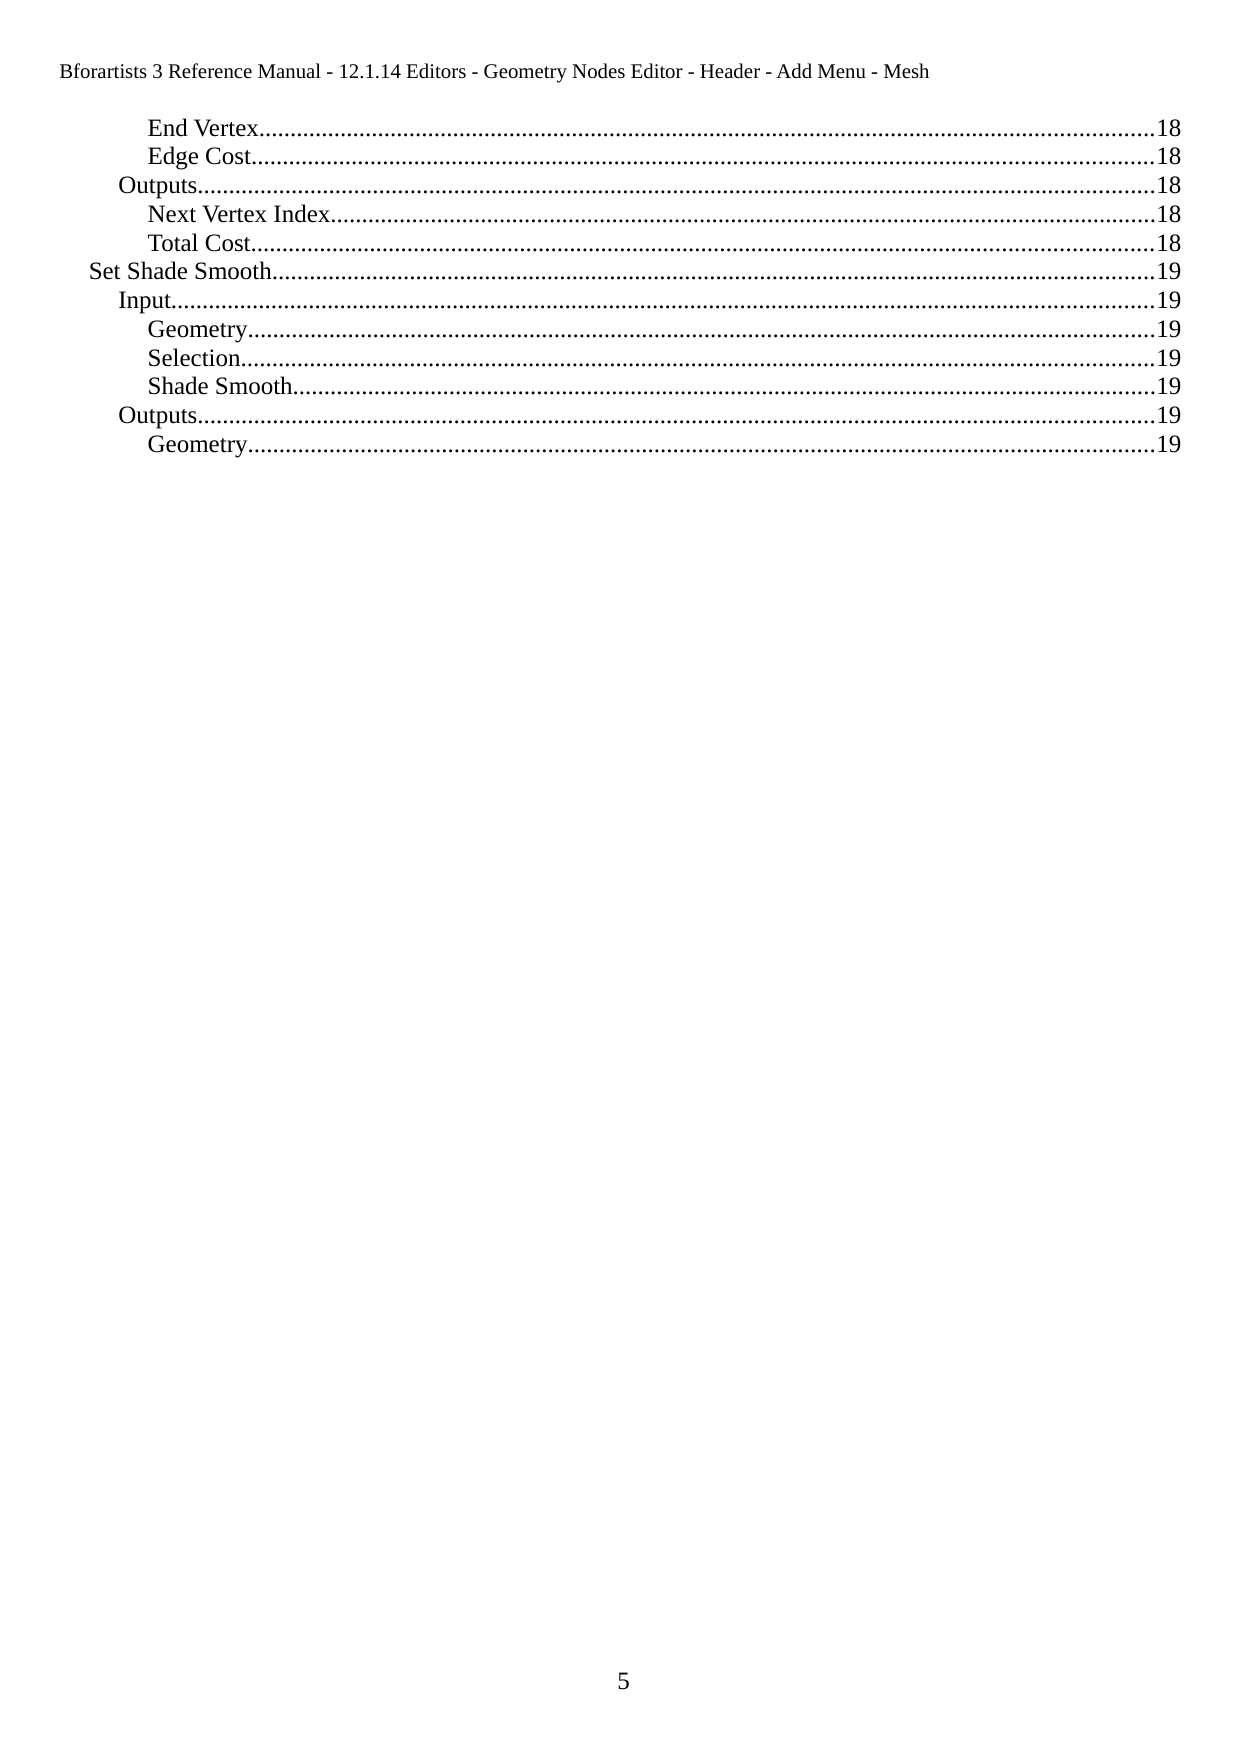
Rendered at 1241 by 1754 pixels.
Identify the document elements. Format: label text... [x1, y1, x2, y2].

text Geometry 19 [147, 314, 1181, 343]
text Input 19 [118, 285, 1181, 314]
text Next Vertex Index 18 [147, 199, 1181, 228]
text Selection 19 [147, 343, 1181, 371]
text Geometry 19 [147, 429, 1181, 458]
text Total Cost 18 [147, 228, 1181, 256]
text End Vertex 18 [147, 113, 1181, 141]
text Edge Cost 18 [147, 141, 1181, 170]
text Outputs 19 [118, 400, 1181, 429]
text Outputs 18 [118, 170, 1181, 199]
text Set Shade Smooth 19 [88, 256, 1181, 285]
text Shade Smooth 19 [147, 371, 1181, 400]
